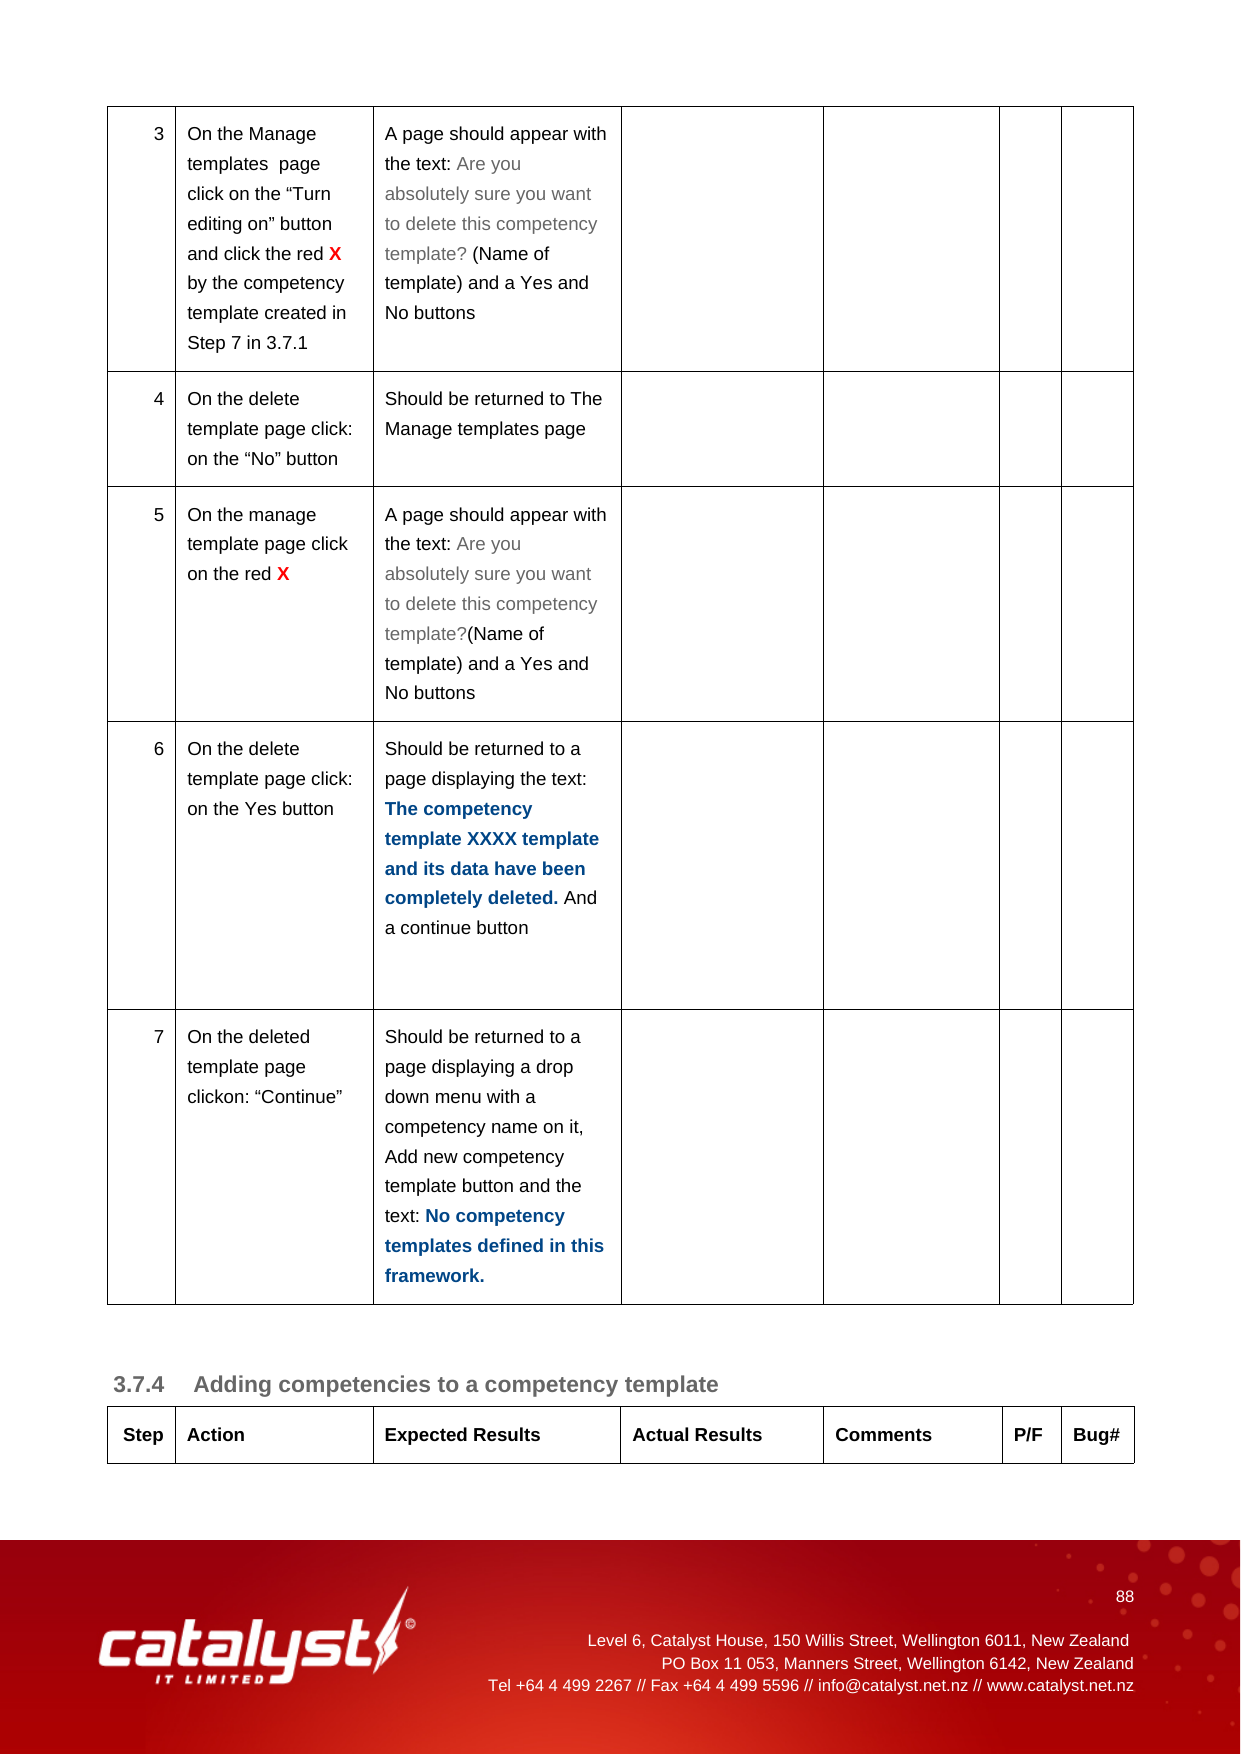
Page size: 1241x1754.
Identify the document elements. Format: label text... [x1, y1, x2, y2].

table_header Bug# [1062, 1407, 1134, 1462]
table_cell [824, 722, 999, 1009]
table_cell [1062, 722, 1133, 1009]
table_cell [1000, 722, 1061, 1009]
table_cell [1062, 487, 1133, 721]
table_cell A page should appear with the text: Are you absolutely sure you want to delete this competency template? (Name of template) and a Yes and No buttons [374, 107, 621, 371]
table_cell [1000, 487, 1061, 721]
subtitle Adding competencies to a competency template [107, 1372, 1103, 1398]
table_header Step [108, 1407, 175, 1462]
table_cell [1000, 372, 1061, 486]
table_cell On the Manage templates page click on the “Turn editing on” button and click the red X by the competency template created in Step 7 in 3.7.1 [176, 107, 373, 371]
table_cell [1062, 1010, 1133, 1304]
table_cell [1000, 1010, 1061, 1304]
table_cell [1062, 107, 1133, 371]
table_header Comments [824, 1407, 1002, 1462]
picture [0, 1540, 1241, 1754]
table_cell On the deleted template page clickon: “Continue” [176, 1010, 373, 1304]
table_cell [824, 487, 999, 721]
table_cell Should be returned to a page displaying the text: The competency template XXXX template and its data have been completely deleted. And a continue button [374, 722, 621, 1009]
table_cell 3 [108, 107, 175, 371]
table_cell 6 [108, 722, 175, 1009]
table_cell [622, 372, 823, 486]
table_cell 5 [108, 487, 175, 721]
table_cell On the manage template page click on the red X [176, 487, 373, 721]
table_cell [824, 107, 999, 371]
table_header P/F [1003, 1407, 1061, 1462]
table_cell 7 [108, 1010, 175, 1304]
table_cell [622, 1010, 823, 1304]
table_cell A page should appear with the text: Are you absolutely sure you want to delete this competency template?(Name of template) and a Yes and No buttons [374, 487, 621, 721]
table_cell Should be returned to a page displaying a drop down menu with a competency name on it, Add new competency template button and the text: No competency templates defined in this framework. [374, 1010, 621, 1304]
table_cell [824, 372, 999, 486]
table_header Expected Results [374, 1407, 620, 1462]
table_cell [824, 1010, 999, 1304]
table_cell [1000, 107, 1061, 371]
table_cell [622, 487, 823, 721]
table_cell On the delete template page click: on the Yes button [176, 722, 373, 1009]
table_cell [1062, 372, 1133, 486]
table_cell [622, 722, 823, 1009]
table_cell On the delete template page click: on the “No” button [176, 372, 373, 486]
table_header Action [176, 1407, 373, 1462]
table_cell Should be returned to The Manage templates page [374, 372, 621, 486]
table_header Actual Results [621, 1407, 823, 1462]
table_cell [622, 107, 823, 371]
table_cell 4 [108, 372, 175, 486]
